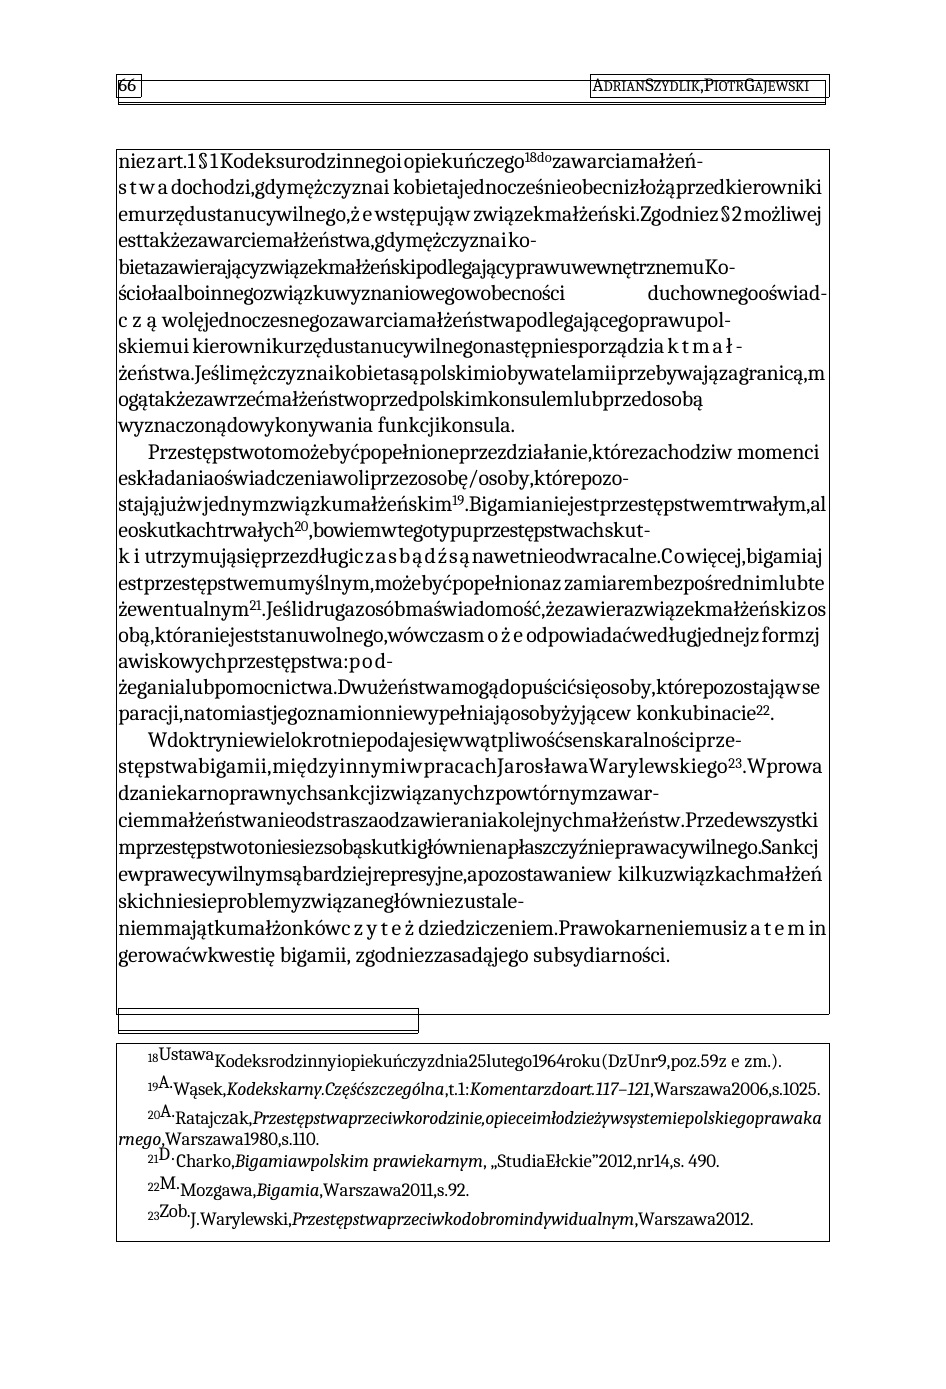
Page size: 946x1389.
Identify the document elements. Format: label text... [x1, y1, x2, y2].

text [118, 75, 141, 80]
text 18UstawaKodeksrodzinnyiopiekuńczyzdnia25lutego1964roku(DzUnr9,poz.59zezm.). [118, 1044, 827, 1072]
text 22M.Mozgawa,Bigamia,Warszawa2011,s.92. [148, 1172, 829, 1201]
text niezart.1§1Kodeksurodzinnegoiopiekuńczego18dozawarciamałżeń-stwadochodzi,gdymężczyznaikobietajednocześnieobecnizłożąprzedkierownikiemurzędustanucywilnego,żewstępująwzwiązekmałżeński.Zgodniez§2możliwejesttakżezawarciemałżeństwa,gdymężczyznaiko-bietazawierającyzwiązekmałżeńskipodlegającyprawuwewnętrznemuKo-ściołaalboinnegozwiązkuwyznaniowegowobecności duchownegooświad-cząwolęjednoczesnegozawarciamałżeństwapodlegającegoprawupol-skiemuikierownikurzędustanucywilnegonastępniesporządziaktmał-żeństwa.Jeślimężczyznaikobietasąpolskimiobywatelamiiprzebywajązagranicą,mogątakżezawrzećmałżeństwoprzedpolskimkonsulemlubprzedosobą wyznaczonądowykonywania funkcjikonsula. [118, 150, 827, 438]
text Przestępstwotomożebyćpopełnioneprzezdziałanie,którezachodziwmomencieskładaniaoświadczeniawoliprzezosobę/osoby,którepozo-stająjużwjednymzwiązkumałżeńskim19.Bigamianiejestprzestępstwemtrwałym,aleoskutkachtrwałych20,bowiemwtegotypuprzestępstwachskut-kiutrzymująsięprzezdługiczasbądźsąnawetnieodwracalne.Cowięcej,bigamiajestprzestępstwemumyślnym,możebyćpopełnionazzamiarembezpośrednimlubteżewentualnym21.Jeślidrugazosóbmaświadomość,żezawierazwiązekmałżeńskizosobą,któraniejeststanuwolnego,wówczasmożeodpowiadaćwedługjednejzformzjawiskowychprzestępstwa:pod-żeganialubpomocnictwa.Dwużeństwamogądopuścićsięosoby,którepozostająwseparacji,natomiastjegoznamionniewypełniająosobyżyjącewkonkubinacie22. [118, 439, 827, 726]
text 19A.Wąsek,Kodekskarny.Częśćszczególna,t.1:Komentarzdoart.117–121,Warszawa2006,s.1025. [118, 1072, 827, 1100]
text 20A.Ratajczаk,Przestępstwaprzeciwkorodzinie,opieceimłodzieżywsystemiepolskiegoprawakarnego,Warszawa1980,s.110. [118, 1100, 827, 1151]
text 66 [119, 81, 141, 96]
text Wdoktryniewielokrotniepodajesięwwątpliwośćsenskaralnościprze-stępstwabigamii,międzyinnymiwpracachJarosławaWarylewskiego23.Wprowadzaniekarnoprawnychsankcjizwiązanychzpowtórnymzawar-ciemmałżeństwanieodstraszaodzawieraniakolejnychmałżeństw.Przedewszystkimprzestępstwotoniesiezsobąskutkigłównienapłaszczyźnieprawacywilnego.Sankcjewprawecywilnymsąbardziejrepresyjne,apozostawaniewkilkuzwiązkachmałżeńskichniesieproblemyzwiązanegłówniezustale-niemmajątkumałżonkówczyteżdziedziczeniem.Prawokarneniemusizatemingerowaćwkwestię bigamii, zgodniezzasadąjego subsydiarności. [118, 727, 827, 967]
text 21D.Charko,Bigamiawpolskim prawiekarnym, „StudiaEłckie”2012,nr14,s. 490. [148, 1151, 829, 1172]
text ADRIANSZYDLIK,PIOTRGAJEWSKI [592, 75, 829, 96]
text 23Zob.J.Warylewski,Przestępstwaprzeciwkodobromindywidualnym,Warszawa2012. [148, 1201, 829, 1229]
